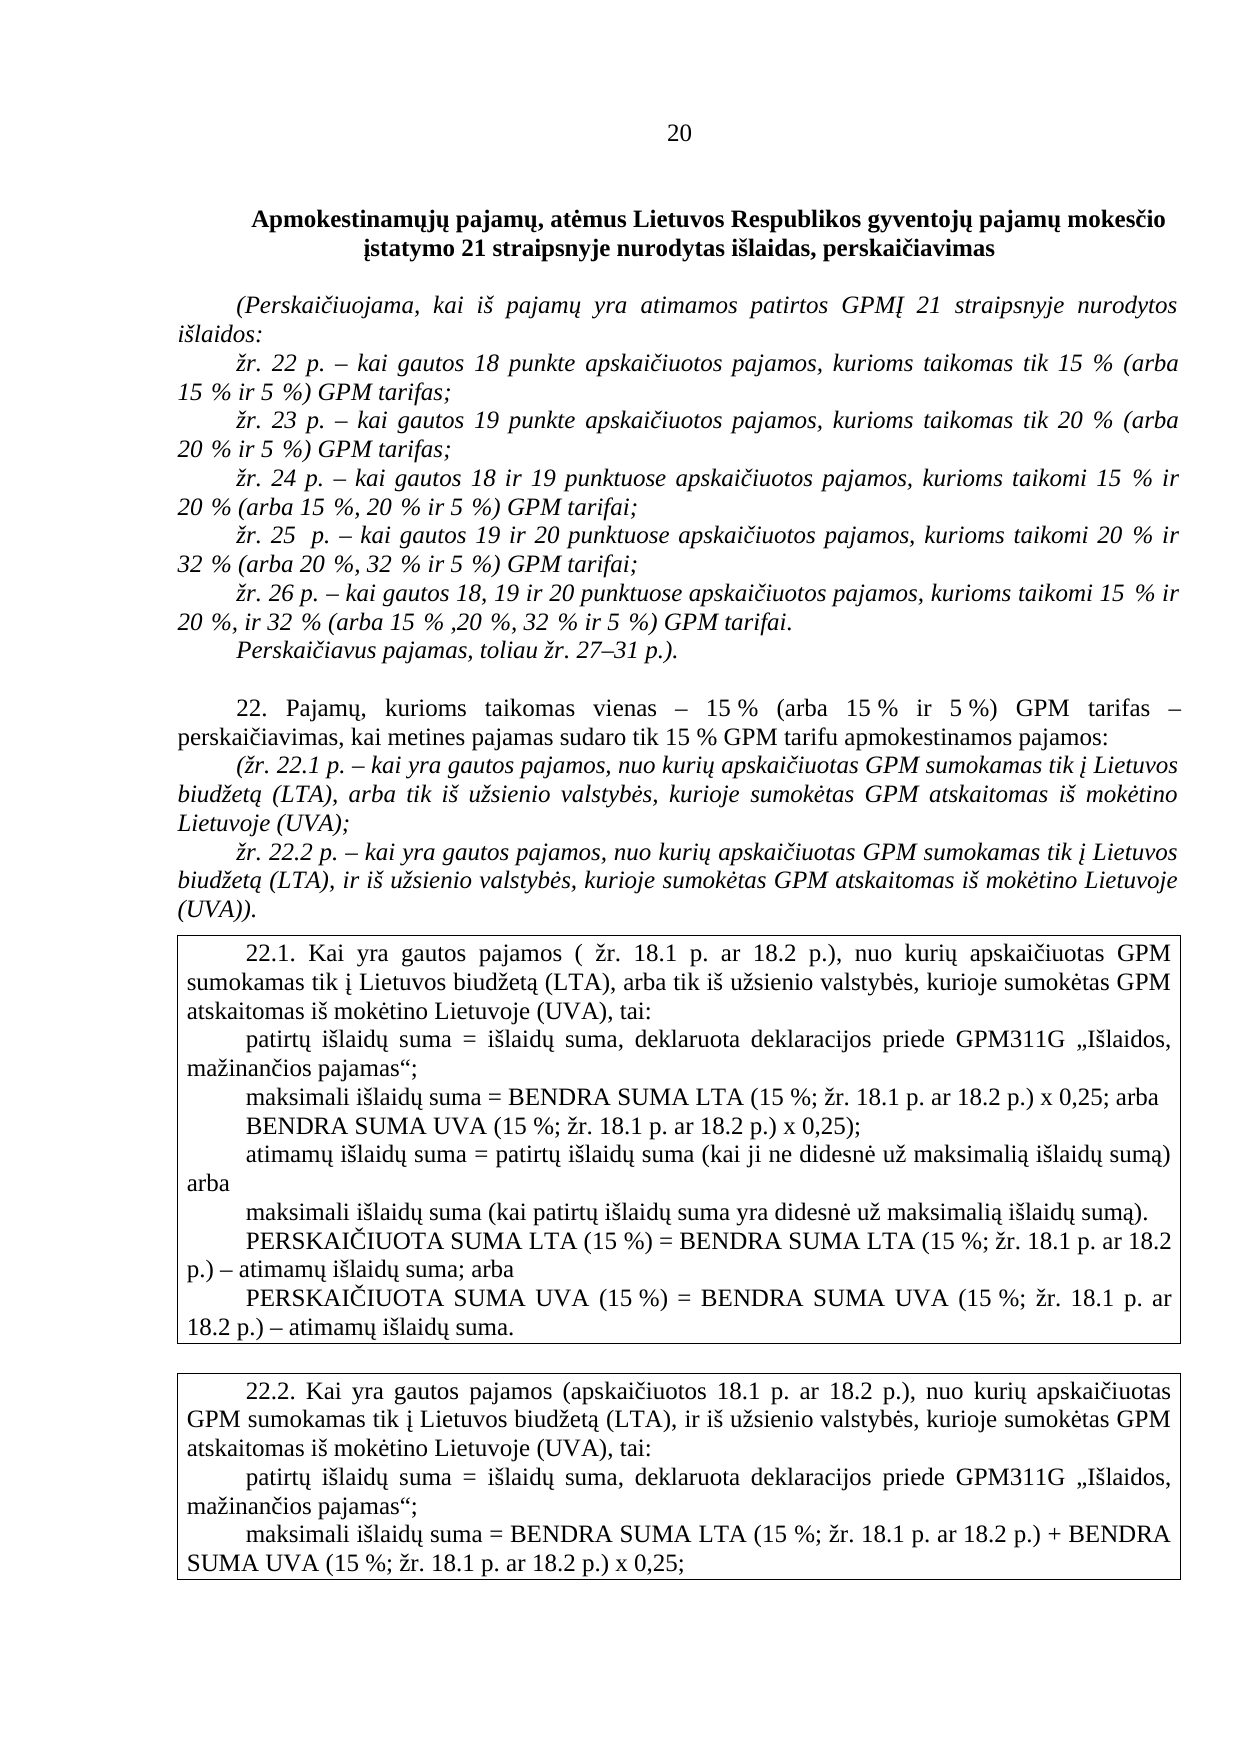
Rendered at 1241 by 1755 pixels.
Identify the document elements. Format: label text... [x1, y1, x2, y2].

text atimamų išlaidų suma = patirtų išlaidų suma (kai ji ne didesnė už maksimalią išlaidų sumą) arba [178, 1136, 1180, 1194]
text žr. 22.2 p. – kai yra gautos pajamos, nuo kurių apskaičiuotas GPM sumokamas tik į Lietuvos biudžetą (LTA), ir iš užsienio valstybės, kurioje sumokėtas GPM atskaitomas iš mokėtino Lietuvoje (UVA)). [177, 837, 1181, 923]
text patirtų išlaidų suma = išlaidų suma, deklaruota deklaracijos priede GPM311G „Išlaidos, mažinančios pajamas“; [178, 1021, 1180, 1079]
text BENDRA SUMA UVA (15 %; žr. 18.1 p. ar 18.2 p.) x 0,25); [178, 1108, 1180, 1136]
text 22.2. Kai yra gautos pajamos (apskaičiuotos 18.1 p. ar 18.2 p.), nuo kurių apskaičiuotas GPM sumokamas tik į Lietuvos biudžetą (LTA), ir iš užsienio valstybės, kurioje sumokėtas GPM atskaitomas iš mokėtino Lietuvoje (UVA), tai: [178, 1374, 1180, 1459]
text maksimali išlaidų suma = BENDRA SUMA LTA (15 %; žr. 18.1 p. ar 18.2 p.) + BENDRA SUMA UVA (15 %; žr. 18.1 p. ar 18.2 p.) x 0,25; [178, 1516, 1180, 1579]
text žr. 26 p. – kai gautos 18, 19 ir 20 punktuose apskaičiuotos pajamos, kurioms taikomi 15 % ir 20 %, ir 32 % (arba 15 % ,20 %, 32 % ir 5 %) GPM tarifai. [177, 578, 1181, 636]
text 22.1. Kai yra gautos pajamos ( žr. 18.1 p. ar 18.2 p.), nuo kurių apskaičiuotas GPM sumokamas tik į Lietuvos biudžetą (LTA), arba tik iš užsienio valstybės, kurioje sumokėtas GPM atskaitomas iš mokėtino Lietuvoje (UVA), tai: [178, 936, 1180, 1021]
text žr. 22 p. – kai gautos 18 punkte apskaičiuotos pajamos, kurioms taikomas tik 15 % (arba 15 % ir 5 %) GPM tarifas; [177, 348, 1181, 406]
text žr. 25 p. – kai gautos 19 ir 20 punktuose apskaičiuotos pajamos, kurioms taikomi 20 % ir 32 % (arba 20 %, 32 % ir 5 %) GPM tarifai; [177, 521, 1181, 578]
text Apmokestinamųjų pajamų, atėmus Lietuvos Respublikos gyventojų pajamų mokesčio įstatymo 21 straipsnyje nurodytas išlaidas, perskaičiavimas [177, 204, 1181, 262]
text (žr. 22.1 p. – kai yra gautos pajamos, nuo kurių apskaičiuotas GPM sumokamas tik į Lietuvos biudžetą (LTA), arba tik iš užsienio valstybės, kurioje sumokėtas GPM atskaitomas iš mokėtino Lietuvoje (UVA); [177, 751, 1181, 837]
text žr. 23 p. – kai gautos 19 punkte apskaičiuotos pajamos, kurioms taikomas tik 20 % (arba 20 % ir 5 %) GPM tarifas; [177, 406, 1181, 463]
text (Perskaičiuojama, kai iš pajamų yra atimamos patirtos GPMĮ 21 straipsnyje nurodytos išlaidos: [177, 291, 1181, 348]
text Perskaičiavus pajamas, toliau žr. 27–31 p.). [177, 636, 1181, 664]
text PERSKAIČIUOTA SUMA UVA (15 %) = BENDRA SUMA UVA (15 %; žr. 18.1 p. ar 18.2 p.) – atimamų išlaidų suma. [178, 1280, 1180, 1343]
text PERSKAIČIUOTA SUMA LTA (15 %) = BENDRA SUMA LTA (15 %; žr. 18.1 p. ar 18.2 p.) – atimamų išlaidų suma; arba [178, 1223, 1180, 1280]
text maksimali išlaidų suma = BENDRA SUMA LTA (15 %; žr. 18.1 p. ar 18.2 p.) x 0,25; arba [178, 1079, 1180, 1108]
text 22. Pajamų, kurioms taikomas vienas – 15 % (arba 15 % ir 5 %) GPM tarifas – perskaičiavimas, kai metines pajamas sudaro tik 15 % GPM tarifu apmokestinamos pajamos: [177, 693, 1181, 751]
text žr. 24 p. – kai gautos 18 ir 19 punktuose apskaičiuotos pajamos, kurioms taikomi 15 % ir 20 % (arba 15 %, 20 % ir 5 %) GPM tarifai; [177, 463, 1181, 521]
text patirtų išlaidų suma = išlaidų suma, deklaruota deklaracijos priede GPM311G „Išlaidos, mažinančios pajamas“; [178, 1459, 1180, 1516]
text maksimali išlaidų suma (kai patirtų išlaidų suma yra didesnė už maksimalią išlaidų sumą). [178, 1194, 1180, 1223]
